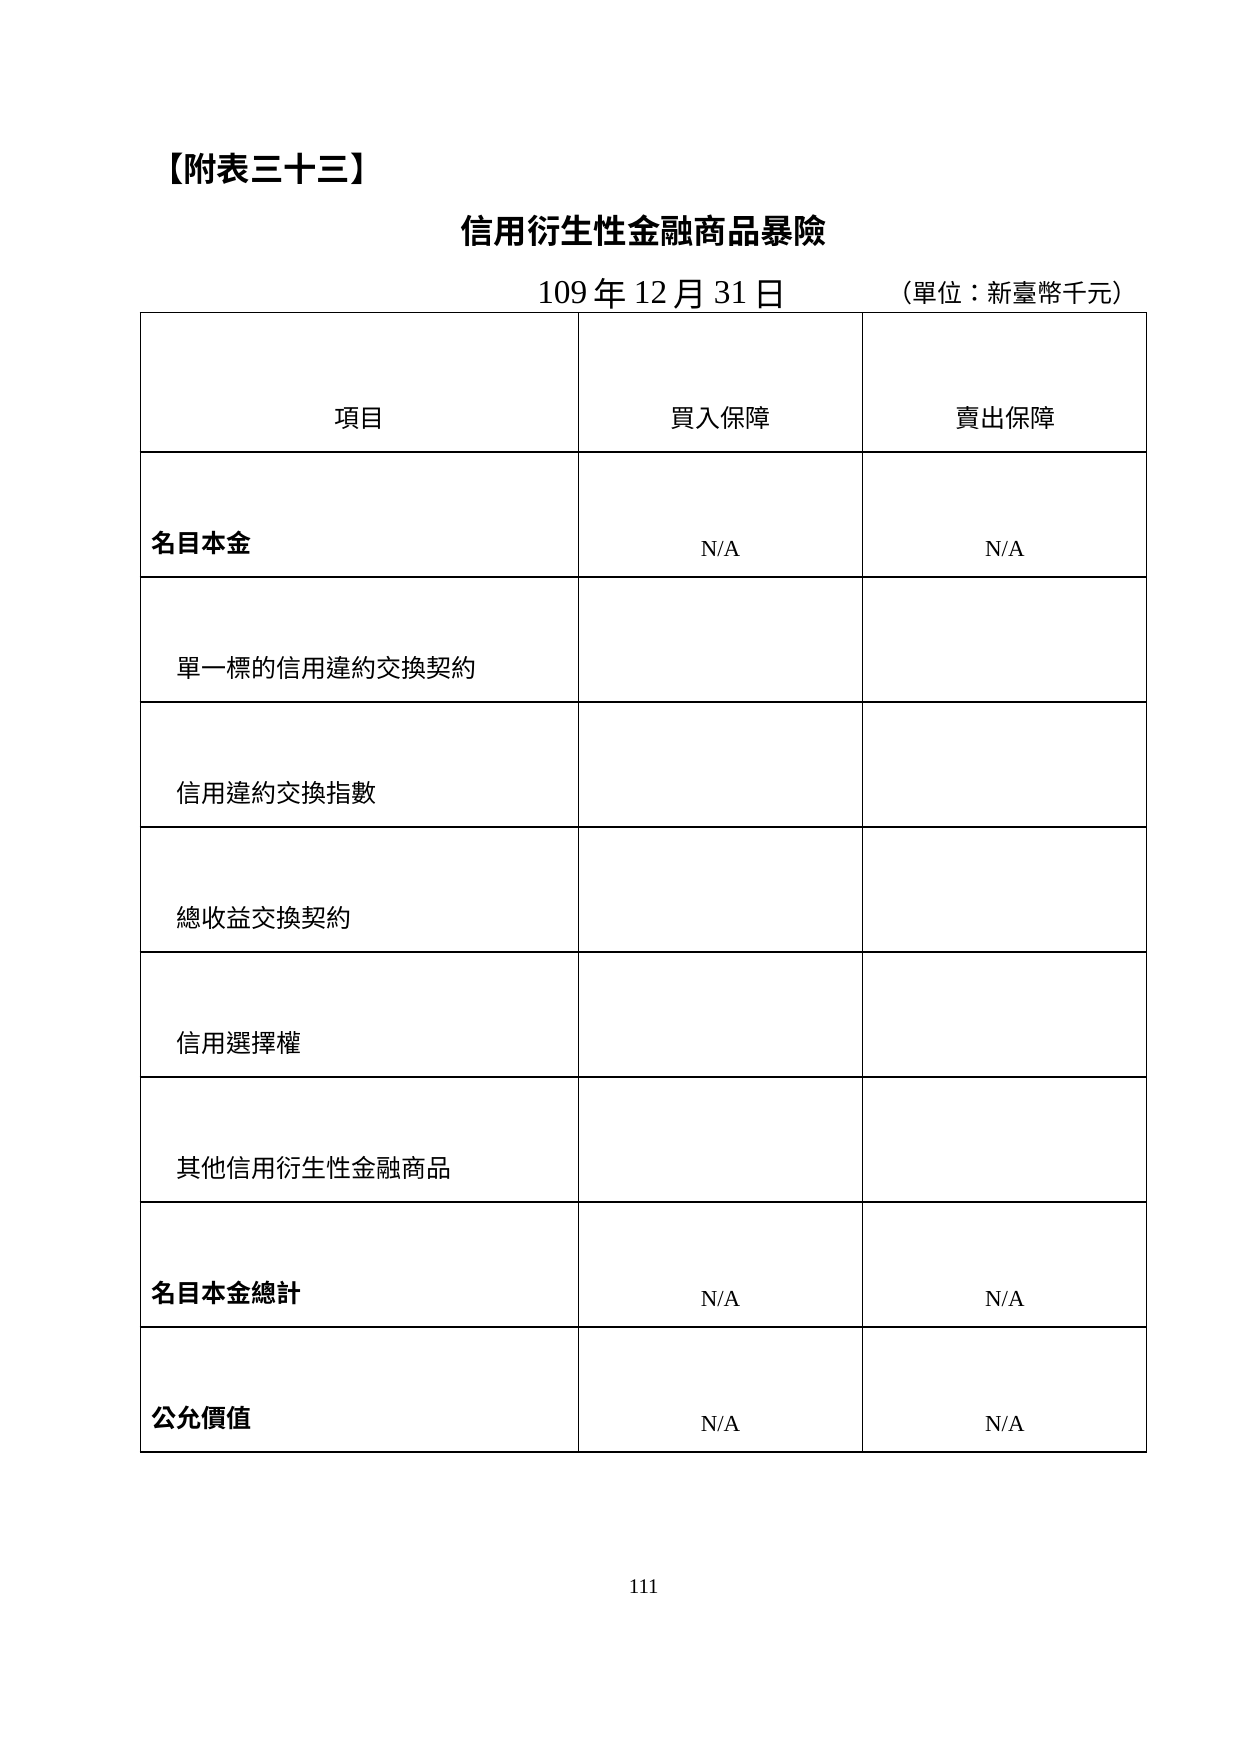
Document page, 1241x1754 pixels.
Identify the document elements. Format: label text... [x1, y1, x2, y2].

table_cell [863, 953, 1146, 1076]
table_cell 信用選擇權 [141, 953, 578, 1076]
table_cell 名目本金 [141, 453, 578, 576]
table_cell 公允價值 [141, 1328, 578, 1451]
table_cell [579, 1078, 862, 1201]
table_cell 信用違約交換指數 [141, 703, 578, 826]
table_cell N/A [579, 1328, 862, 1451]
table_cell N/A [863, 1328, 1146, 1451]
table_cell N/A [863, 453, 1146, 576]
table_cell [579, 703, 862, 826]
table_cell [863, 828, 1146, 951]
table_cell [863, 578, 1146, 701]
text 信用衍生性金融商品暴險 [150, 187, 1137, 250]
table_cell 其他信用衍生性金融商品 [141, 1078, 578, 1201]
table_header 賣出保障 [863, 313, 1146, 451]
table_header 買入保障 [579, 313, 862, 451]
table_cell [863, 1078, 1146, 1201]
table_cell [579, 953, 862, 1076]
table_cell 總收益交換契約 [141, 828, 578, 951]
table_cell N/A [579, 1203, 862, 1326]
text 109年12月31日 （單位：新臺幣千元） [150, 250, 1137, 312]
table_header 項目 [141, 313, 578, 451]
table_cell [863, 703, 1146, 826]
table_cell [579, 578, 862, 701]
table_cell 名目本金總計 [141, 1203, 578, 1326]
table_cell 單一標的信用違約交換契約 [141, 578, 578, 701]
table_cell N/A [579, 453, 862, 576]
table_cell N/A [863, 1203, 1146, 1326]
text 【附表三十三】 [150, 125, 1137, 187]
table_cell [579, 828, 862, 951]
